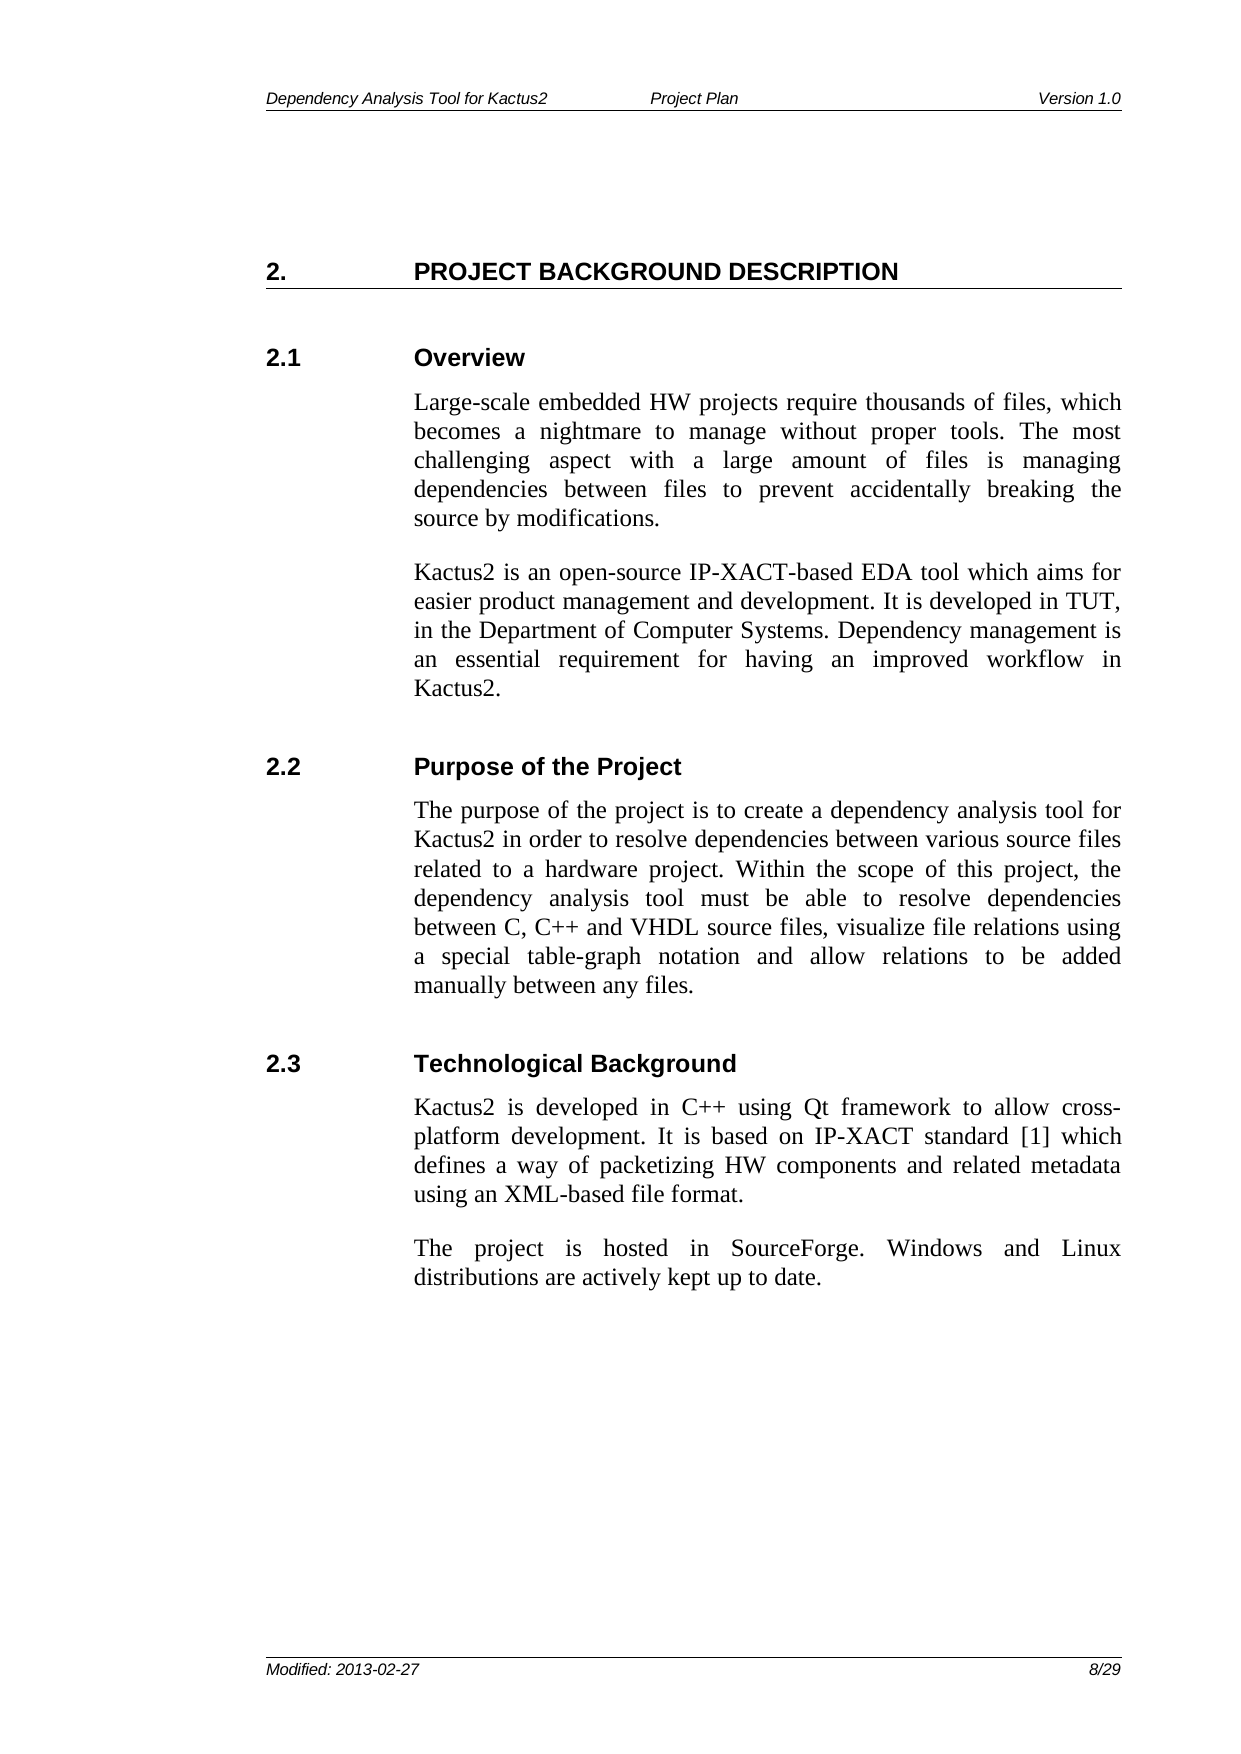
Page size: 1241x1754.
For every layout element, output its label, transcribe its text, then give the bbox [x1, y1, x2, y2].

subtitle Overview [266, 343, 1122, 372]
text Kactus2 is an open-source IP-XACT-based EDA tool which aims for easier product management and development. It is developed in TUT, in the Department of Computer Systems. Dependency management is an essential requirement for having an improved workflow in Kactus2. [413, 557, 1122, 702]
subtitle Purpose of the Project [266, 752, 1122, 781]
text The purpose of the project is to create a dependency analysis tool for Kactus2 in order to resolve dependencies between various source files related to a hardware project. Within the scope of this project, the dependency analysis tool must be able to resolve dependencies between C, C++ and VHDL source files, visualize file relations using a special table-graph notation and allow relations to be added manually between any files. [413, 795, 1122, 999]
subtitle Technological Background [266, 1048, 1122, 1078]
text Large-scale embedded HW projects require thousands of files, which becomes a nightmare to manage without proper tools. The most challenging aspect with a large amount of files is managing dependencies between files to prevent accidentally breaking the source by modifications. [413, 387, 1122, 532]
subtitle Project Background Description [266, 257, 1122, 288]
text Kactus2 is developed in C++ using Qt framework to allow cross-platform development. It is based on IP-XACT standard [1] which defines a way of packetizing HW components and related metadata using an XML-based file format. [413, 1092, 1122, 1208]
text The project is hosted in SourceForge. Windows and Linux distributions are actively kept up to date. [413, 1233, 1122, 1291]
